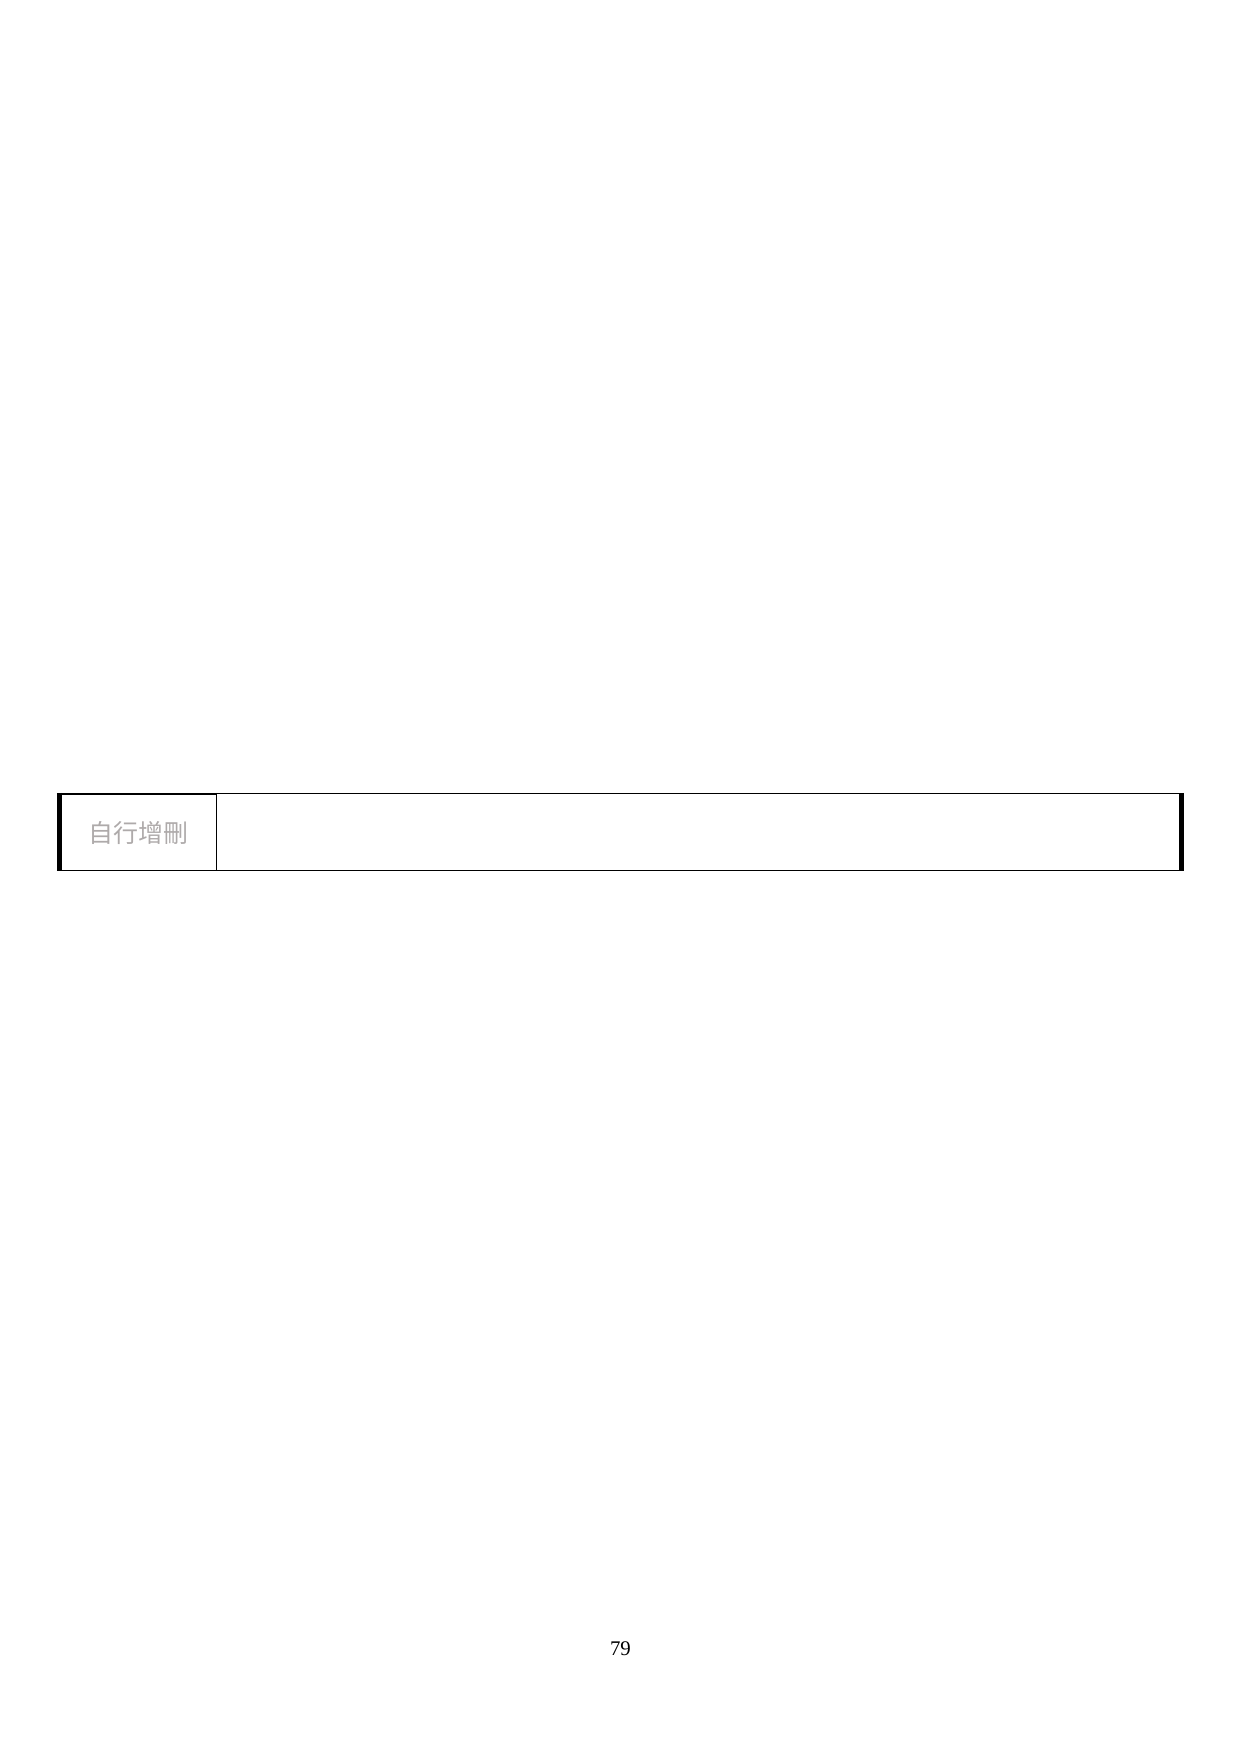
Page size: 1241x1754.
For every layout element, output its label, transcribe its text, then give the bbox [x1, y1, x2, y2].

table_cell [217, 794, 1179, 870]
table_cell 自行增刪 [62, 795, 216, 870]
